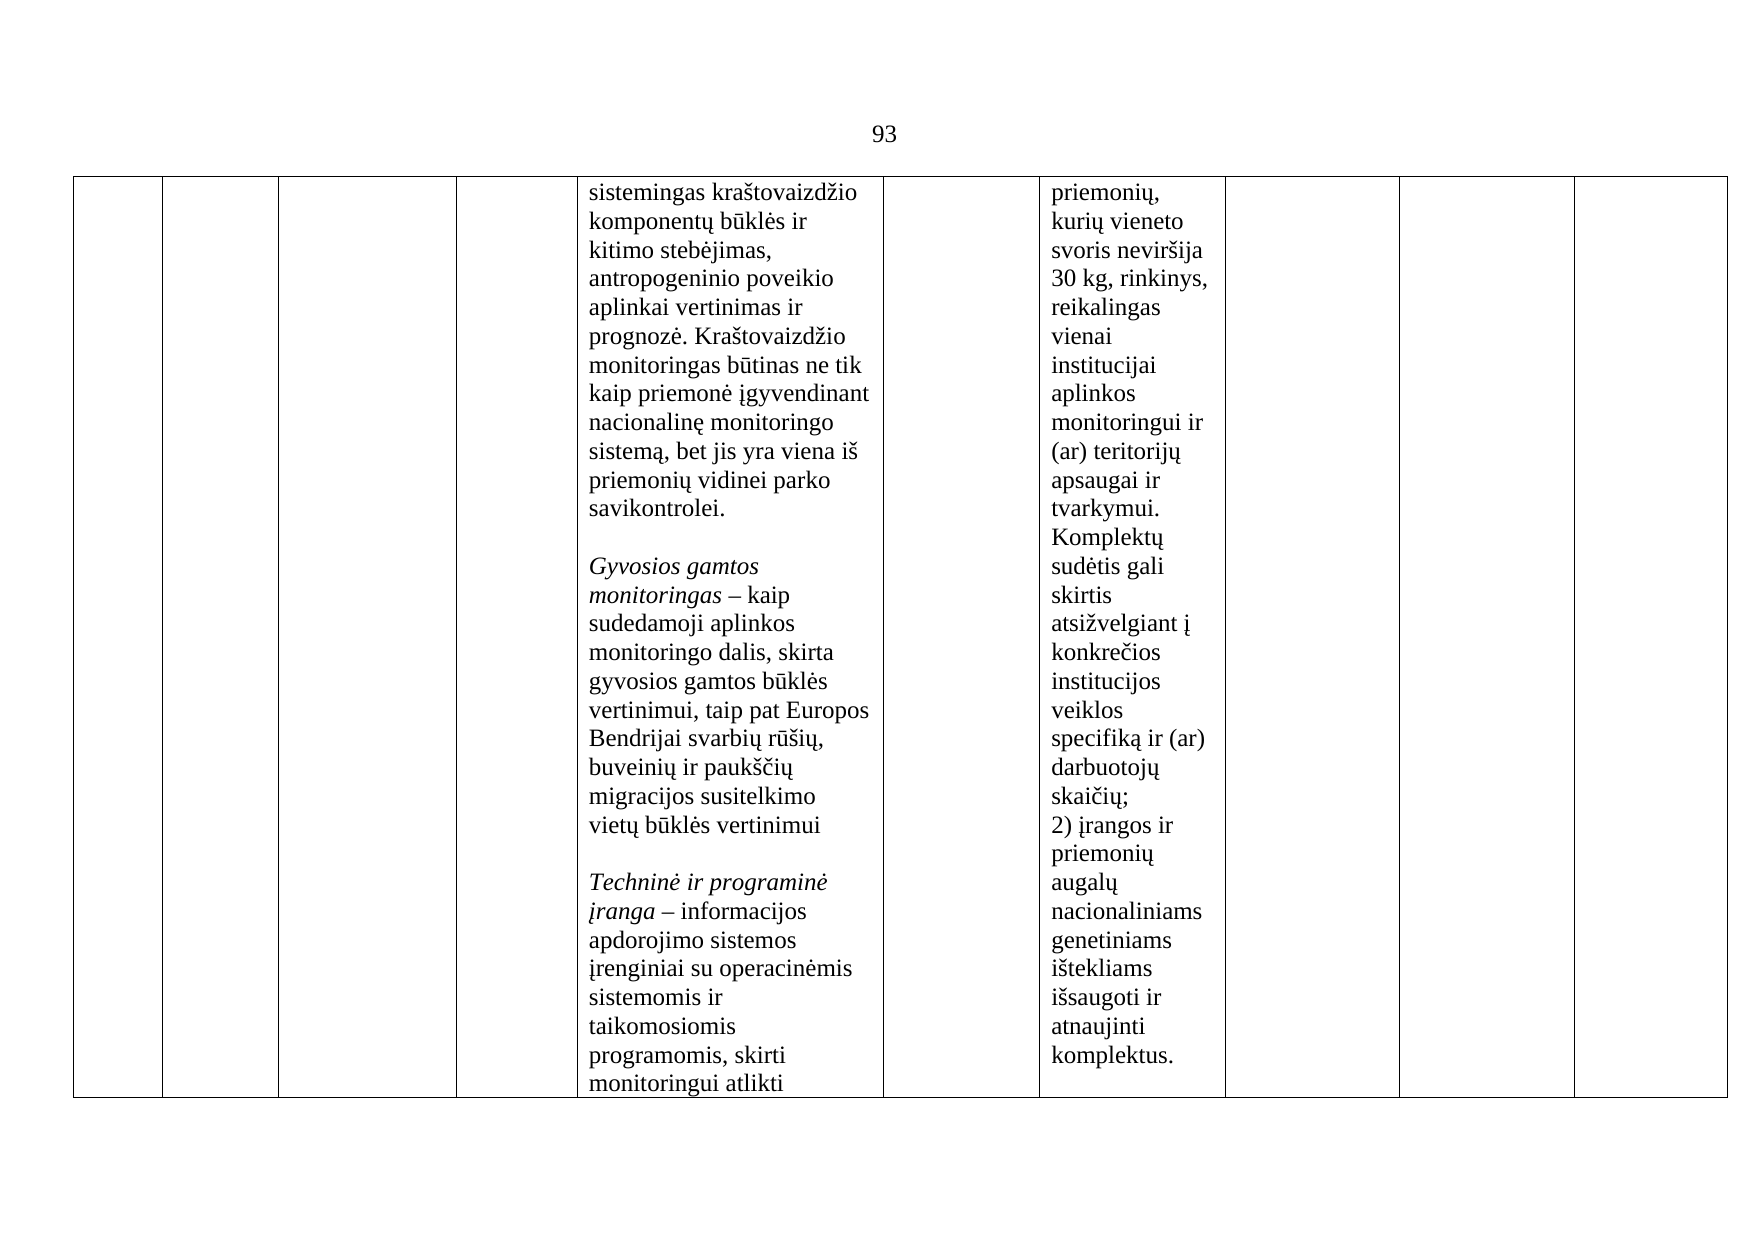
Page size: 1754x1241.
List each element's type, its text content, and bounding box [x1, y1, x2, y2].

table_cell [457, 177, 577, 1097]
table_cell [163, 177, 278, 1097]
table_cell sistemingas kraštovaizdžio komponentų būklės ir kitimo stebėjimas, antropogeninio poveikio aplinkai vertinimas ir prognozė. Kraštovaizdžio monitoringas būtinas ne tik kaip priemonė įgyvendinant nacionalinę monitoringo sistemą, bet jis yra viena iš priemonių vidinei parko savikontrolei. Gyvosios gamtos monitoringas – kaip sudedamoji aplinkos monitoringo dalis, skirta gyvosios gamtos būklės vertinimui, taip pat Europos Bendrijai svarbių rūšių, buveinių ir paukščių migracijos susitelkimo vietų būklės vertinimui Techninė ir programinė įranga – informacijos apdorojimo sistemos įrenginiai su operacinėmis sistemomis ir taikomosiomis programomis, skirti monitoringui atlikti [578, 177, 883, 1097]
table_cell [279, 177, 456, 1097]
table_cell [1575, 177, 1727, 1097]
table_cell [1226, 177, 1399, 1097]
table_cell [74, 177, 162, 1097]
table_cell priemonių, kurių vieneto svoris neviršija 30 kg, rinkinys, reikalingas vienai institucijai aplinkos monitoringui ir (ar) teritorijų apsaugai ir tvarkymui. Komplektų sudėtis gali skirtis atsižvelgiant į konkrečios institucijos veiklos specifiką ir (ar) darbuotojų skaičių; 2) įrangos ir priemonių augalų nacionaliniams genetiniams ištekliams išsaugoti ir atnaujinti komplektus. [1040, 177, 1225, 1097]
table_cell [1400, 177, 1574, 1097]
table_cell [884, 177, 1039, 1097]
